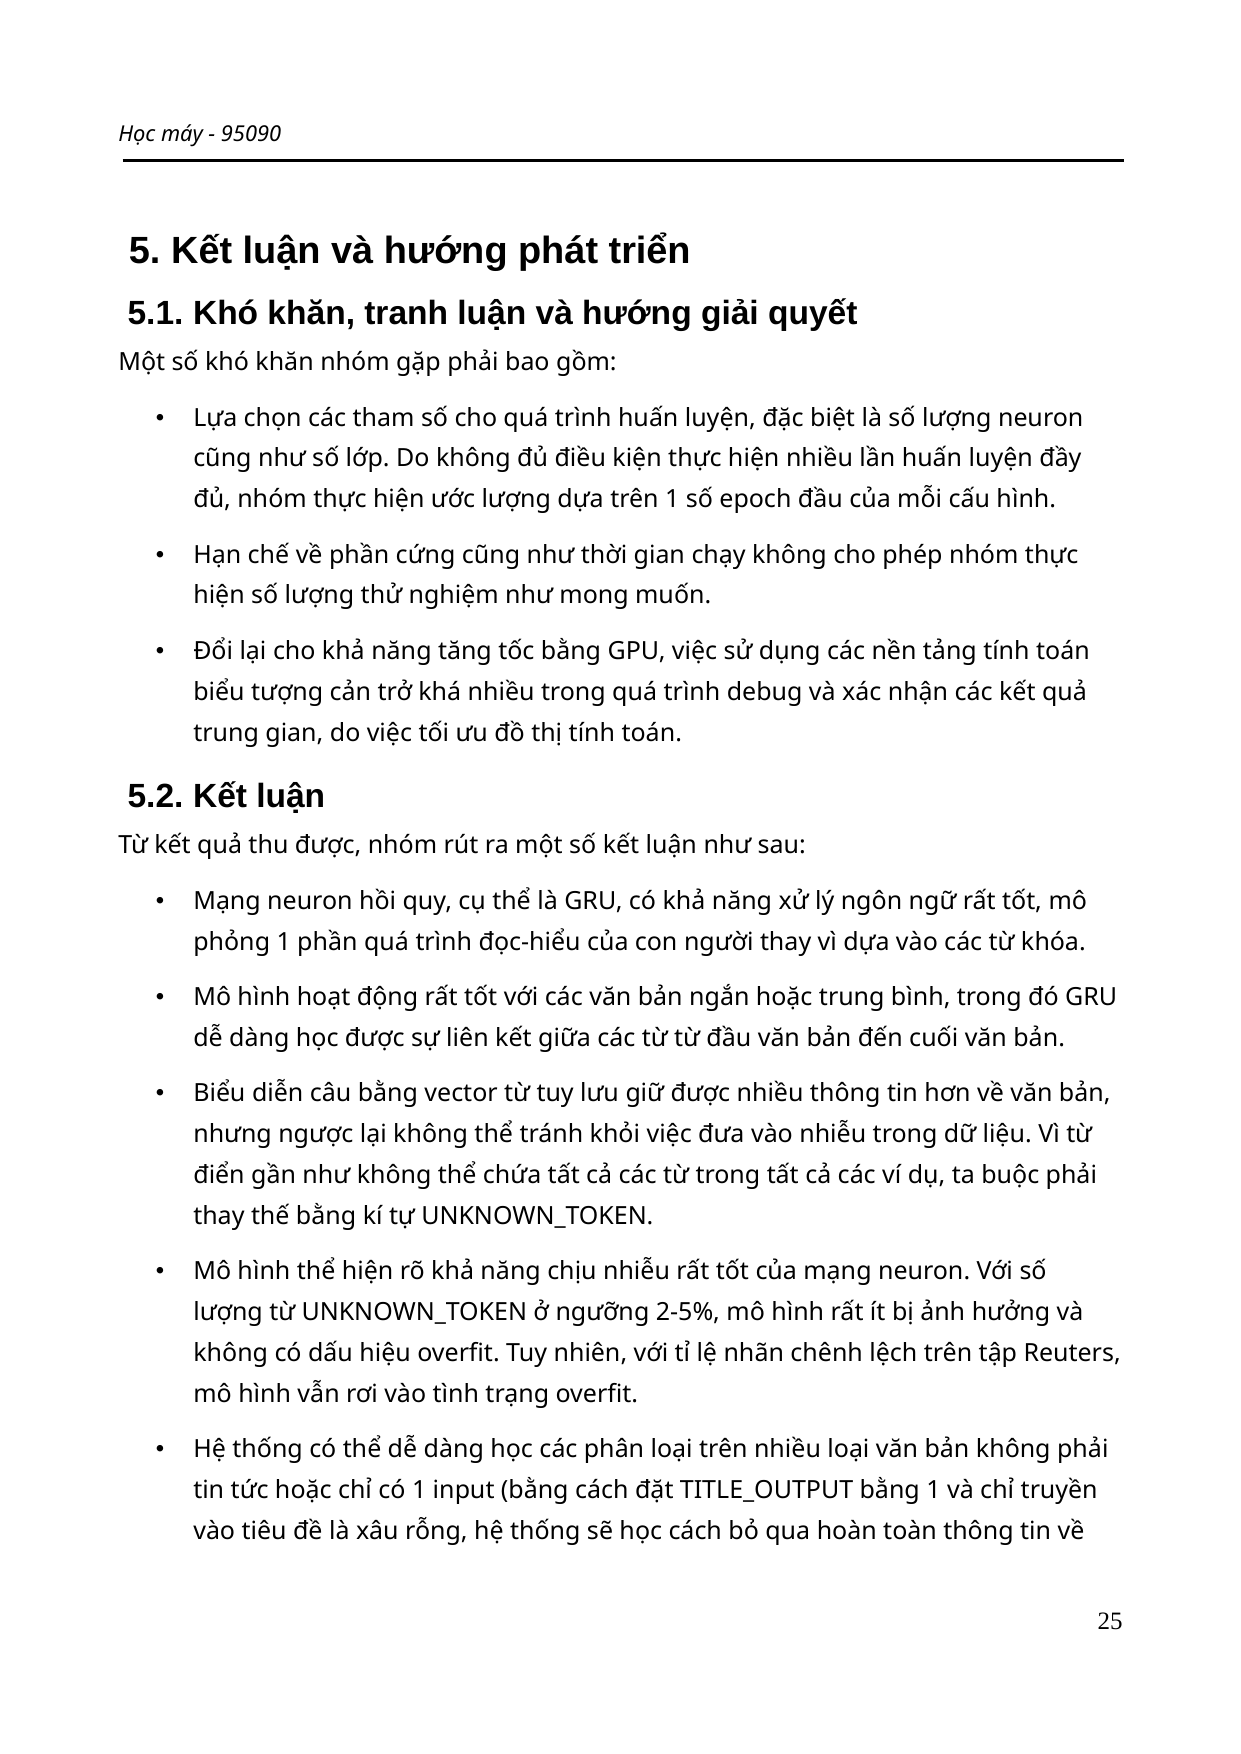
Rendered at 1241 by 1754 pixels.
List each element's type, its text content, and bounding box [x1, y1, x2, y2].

text Từ kết quả thu được, nhóm rút ra một số kết luận như sau: [118, 827, 1122, 861]
list Lựa chọn các tham số cho quá trình huấn luyện, đặc biệt là số lượng neuron cũng như số lớp. Do không đủ điều kiện thực hiện nhiều lần huấn luyện đầy đủ, nhóm thực hiện ước lượng dựa trên 1 số epoch đầu của mỗi cấu hình. [156, 399, 1122, 515]
subtitle Khó khăn, tranh luận và hướng giải quyết [118, 293, 1122, 331]
text Một số khó khăn nhóm gặp phải bao gồm: [118, 344, 1122, 378]
list Mô hình thể hiện rõ khả năng chịu nhiễu rất tốt của mạng neuron. Với số lượng từ UNKNOWN_TOKEN ở ngưỡng 2-5%, mô hình rất ít bị ảnh hưởng và không có dấu hiệu overfit. Tuy nhiên, với tỉ lệ nhãn chênh lệch trên tập Reuters, mô hình vẫn rơi vào tình trạng overfit. [156, 1253, 1122, 1409]
list Đổi lại cho khả năng tăng tốc bằng GPU, việc sử dụng các nền tảng tính toán biểu tượng cản trở khá nhiều trong quá trình debug và xác nhận các kết quả trung gian, do việc tối ưu đồ thị tính toán. [156, 632, 1122, 748]
subtitle Kết luận [118, 776, 1122, 814]
list Hạn chế về phần cứng cũng như thời gian chạy không cho phép nhóm thực hiện số lượng thử nghiệm như mong muốn. [156, 536, 1122, 611]
list Biểu diễn câu bằng vector từ tuy lưu giữ được nhiều thông tin hơn về văn bản, nhưng ngược lại không thể tránh khỏi việc đưa vào nhiễu trong dữ liệu. Vì từ điển gần như không thể chứa tất cả các từ trong tất cả các ví dụ, ta buộc phải thay thế bằng kí tự UNKNOWN_TOKEN. [156, 1075, 1122, 1231]
list Mạng neuron hồi quy, cụ thể là GRU, có khả năng xử lý ngôn ngữ rất tốt, mô phỏng 1 phần quá trình đọc-hiểu của con người thay vì dựa vào các từ khóa. [156, 882, 1122, 957]
subtitle Kết luận và hướng phát triển [118, 228, 1122, 272]
list Hệ thống có thể dễ dàng học các phân loại trên nhiều loại văn bản không phải tin tức hoặc chỉ có 1 input (bằng cách đặt TITLE_OUTPUT bằng 1 và chỉ truyền vào tiêu đề là xâu rỗng, hệ thống sẽ học cách bỏ qua hoàn toàn thông tin về [156, 1431, 1122, 1546]
list Mô hình hoạt động rất tốt với các văn bản ngắn hoặc trung bình, trong đó GRU dễ dàng học được sự liên kết giữa các từ từ đầu văn bản đến cuối văn bản. [156, 979, 1122, 1053]
